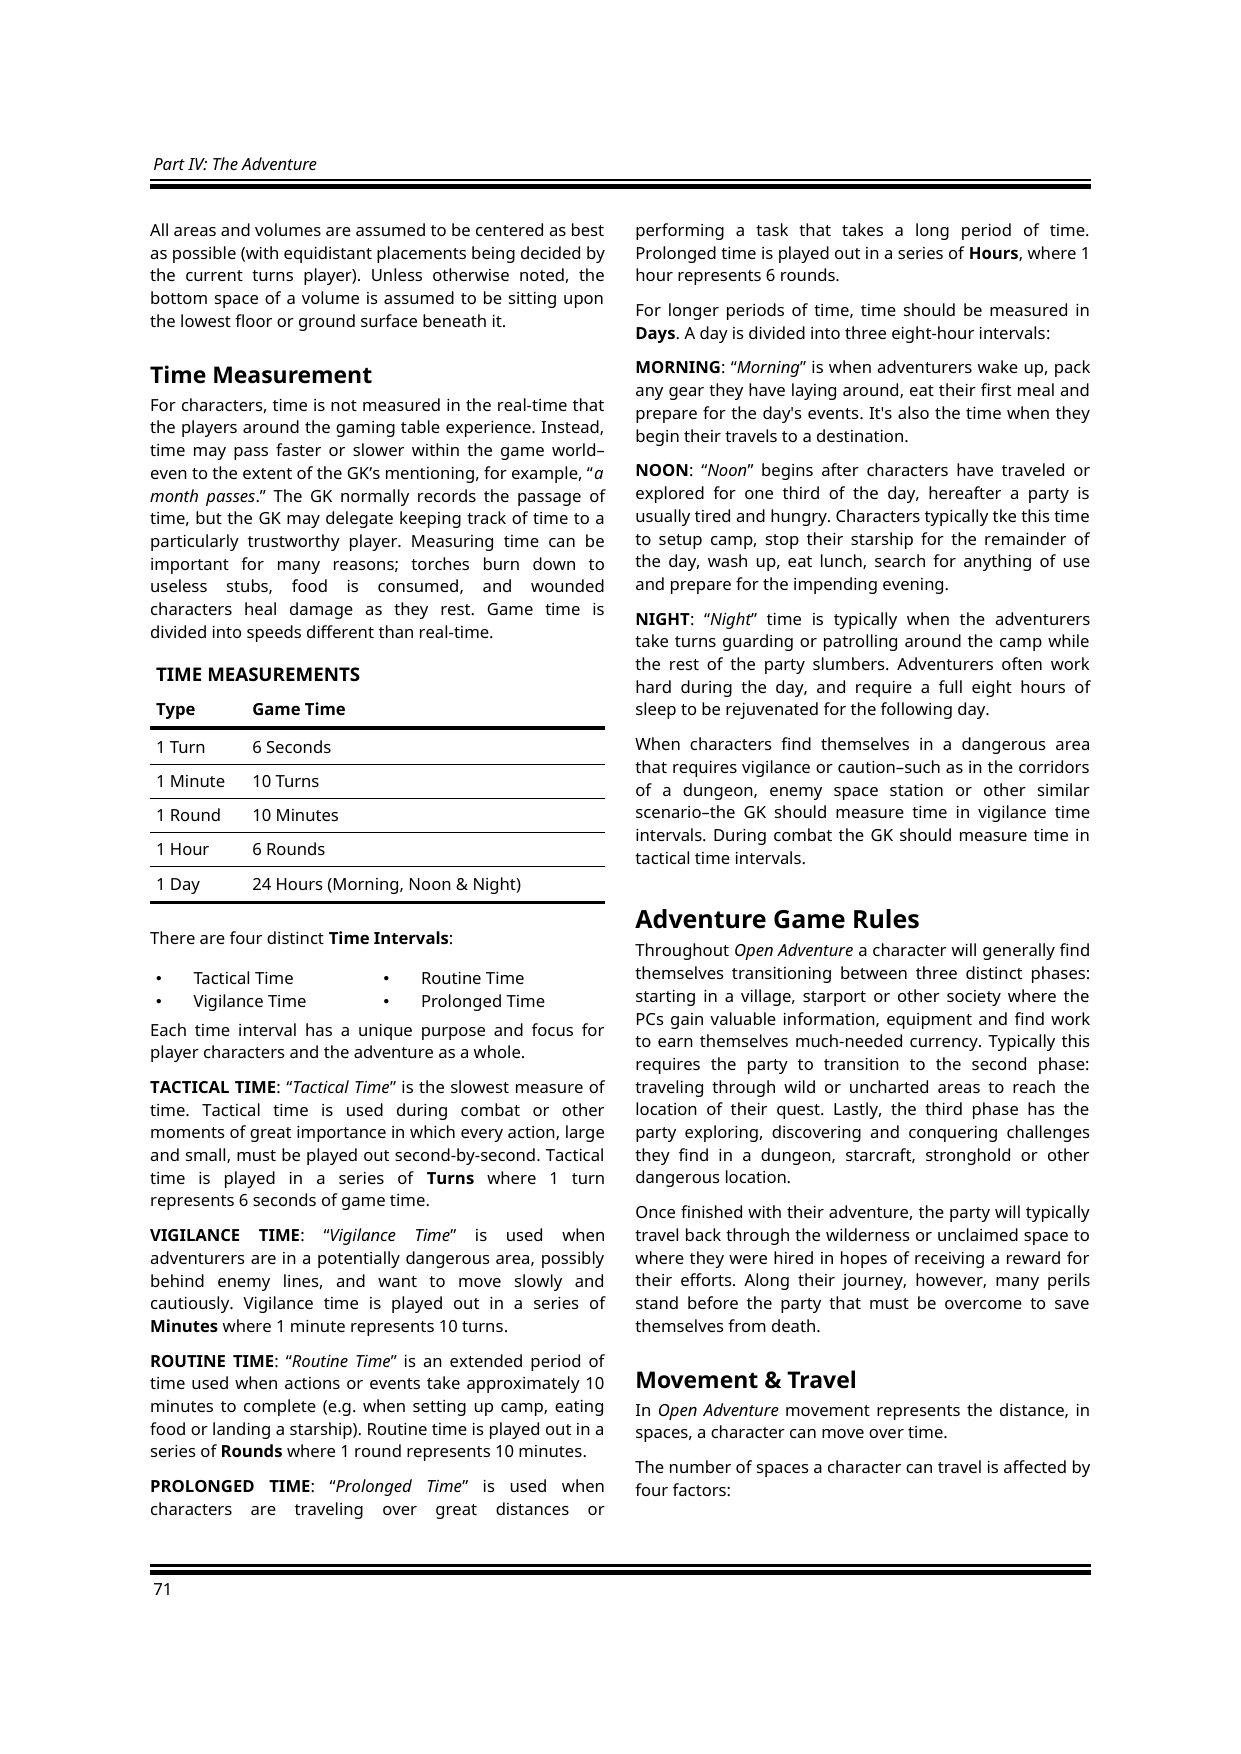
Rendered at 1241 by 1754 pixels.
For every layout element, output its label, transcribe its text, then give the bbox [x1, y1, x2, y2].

table_header Time Measurements [150, 655, 605, 692]
text For longer periods of time, time should be measured in Days. A day is divided into three eight-hour intervals: [635, 299, 1091, 344]
text MORNING: “Morning” is when adventurers wake up, pack any gear they have laying around, eat their first meal and prepare for the day's events. It's also the time when they begin their travels to a destination. [635, 356, 1091, 447]
text TACTICAL TIME: “Tactical Time” is the slowest measure of time. Tactical time is used during combat or other moments of great importance in which every action, large and small, must be played out second-by-second. Tactical time is played in a series of Turns where 1 turn represents 6 seconds of game time. [150, 1076, 605, 1212]
text NOON: “Noon” begins after characters have traveled or explored for one third of the day, hereafter a party is usually tired and hungry. Characters typically tke this time to setup camp, stop their starship for the remainder of the day, wash up, eat lunch, search for anything of use and prepare for the impending evening. [635, 459, 1091, 595]
table_cell 10 Turns [246, 765, 605, 798]
text Once finished with their adventure, the party will typically travel back through the wilderness or unclaimed space to where they were hired in hopes of receiving a reward for their efforts. Along their journey, however, many perils stand before the party that must be overcome to save themselves from death. [635, 1201, 1091, 1337]
subtitle Adventure Game Rules [635, 902, 1091, 936]
table_cell Game Time [246, 692, 605, 726]
text When characters find themselves in a dangerous area that requires vigilance or caution–such as in the corridors of a dungeon, enemy space station or other similar scenario–the GK should measure time in vigilance time intervals. During combat the GK should measure time in tactical time intervals. [635, 733, 1091, 869]
subtitle Time Measurement [150, 359, 605, 390]
text ROUTINE TIME: “Routine Time” is an extended period of time used when actions or events take approximately 10 minutes to complete (e.g. when setting up camp, eating food or landing a starship). Routine time is played out in a series of Rounds where 1 round represents 10 minutes. [150, 1349, 605, 1463]
text PROLONGED TIME: “Prolonged Time” is used when characters are traveling over great distances or [150, 1475, 605, 1520]
text For characters, time is not measured in the real-time that the players around the gaming table experience. Instead, time may pass faster or slower within the game world–even to the extent of the GK’s mentioning, for example, “a month passes.” The GK normally records the passage of time, but the GK may delegate keeping track of time to a particularly trustworthy player. Measuring time can be important for many reasons; torches burn down to useless stubs, food is consumed, and wounded characters heal damage as they rest. Game time is divided into speeds different than real-time. [150, 393, 605, 643]
text performing a task that takes a long period of time. Prolonged time is played out in a series of Hours, where 1 hour represents 6 rounds. [635, 219, 1091, 287]
table_cell 1 Round [150, 799, 246, 832]
table_cell 1 Day [150, 867, 246, 901]
table_cell 6 Rounds [246, 833, 605, 866]
text All areas and volumes are assumed to be centered as best as possible (with equidistant placements being decided by the current turns player). Unless otherwise noted, the bottom space of a volume is assumed to be sitting upon the lowest floor or ground surface beneath it. [150, 219, 605, 332]
text Throughout Open Adventure a character will generally find themselves transitioning between three distinct phases: starting in a village, starport or other society where the PCs gain valuable information, equipment and find work to earn themselves much-needed currency. Typically this requires the party to transition to the second phase: traveling through wild or uncharted areas to reach the location of their quest. Lastly, the third phase has the party exploring, discovering and conquering challenges they find in a dungeon, starcraft, stronghold or other dangerous location. [635, 939, 1091, 1189]
table_cell 24 Hours (Morning, Noon & Night) [246, 867, 605, 901]
subtitle Movement & Travel [635, 1364, 1091, 1395]
text NIGHT: “Night” time is typically when the adventurers take turns guarding or patrolling around the camp while the rest of the party slumbers. Adventurers often work hard during the day, and require a full eight hours of sleep to be rejuvenated for the following day. [635, 607, 1091, 721]
table_cell 1 Minute [150, 765, 246, 798]
table_cell Type [150, 692, 246, 726]
table_cell 1 Turn [150, 730, 246, 764]
table_header Tactical Time Vigilance Time [150, 961, 377, 1018]
text In Open Adventure movement represents the distance, in spaces, a character can move over time. [635, 1398, 1091, 1444]
text VIGILANCE TIME: “Vigilance Time” is used when adventurers are in a potentially dangerous area, possibly behind enemy lines, and want to move slowly and cautiously. Vigilance time is played out in a series of Minutes where 1 minute represents 10 turns. [150, 1224, 605, 1337]
table_header Routine Time Prolonged Time [378, 961, 605, 1018]
table_cell 1 Hour [150, 833, 246, 866]
table_cell 6 Seconds [246, 730, 605, 764]
table_cell 10 Minutes [246, 799, 605, 832]
text There are four distinct Time Intervals: [150, 904, 605, 949]
text Each time interval has a unique purpose and focus for player characters and the adventure as a whole. [150, 1018, 605, 1063]
text The number of spaces a character can travel is affected by four factors: [635, 1456, 1091, 1501]
